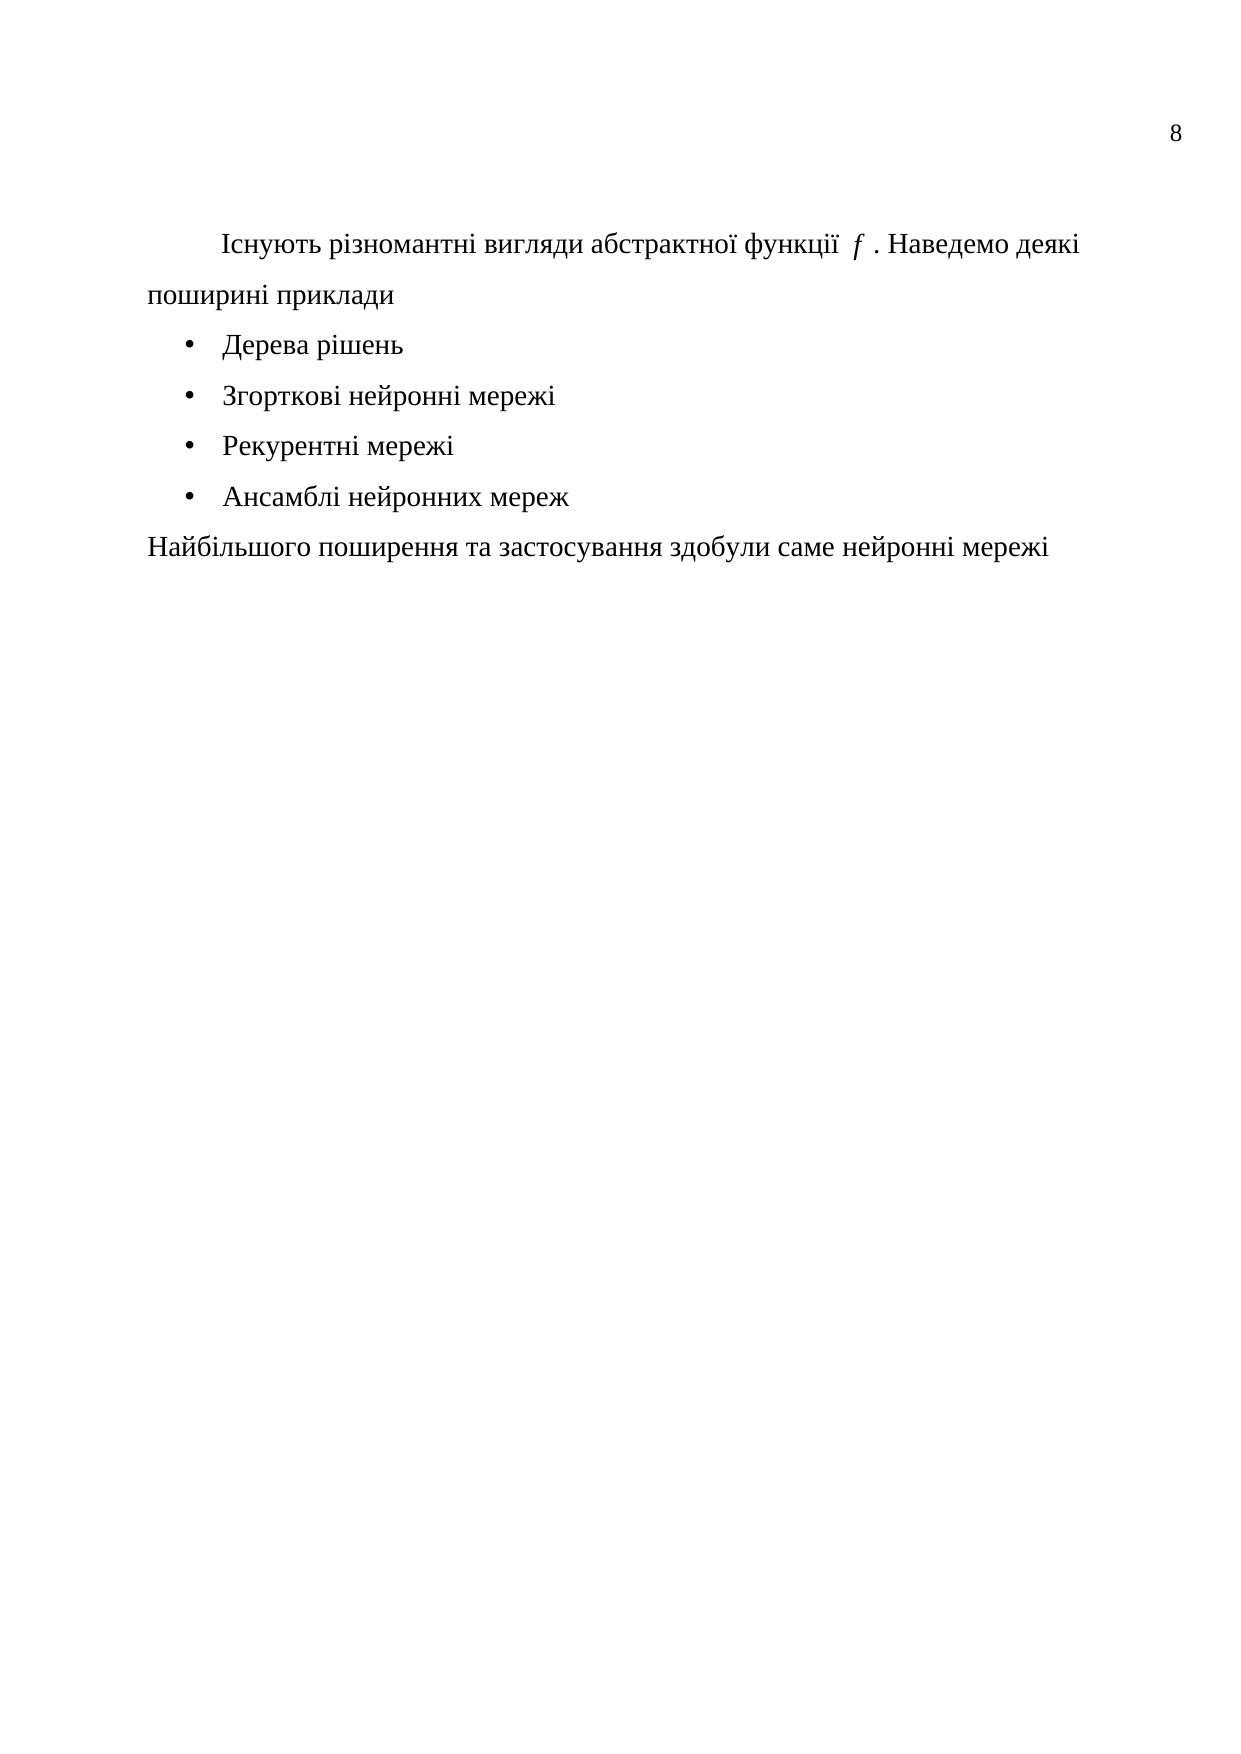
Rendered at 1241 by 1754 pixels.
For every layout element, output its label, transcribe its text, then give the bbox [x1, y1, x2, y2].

text Існують різномантні вигляди абстрактної функції . Наведемо деякі поширині приклади [147, 227, 1182, 311]
list Дерева рішень [184, 327, 1182, 361]
list Ансамблі нейронних мереж [184, 479, 1182, 512]
text Найбільшого поширення та застосування здобули саме нейронні мережі [147, 529, 1182, 563]
list Згорткові нейронні мережі [184, 378, 1182, 411]
list Рекурентні мережі [184, 428, 1182, 462]
